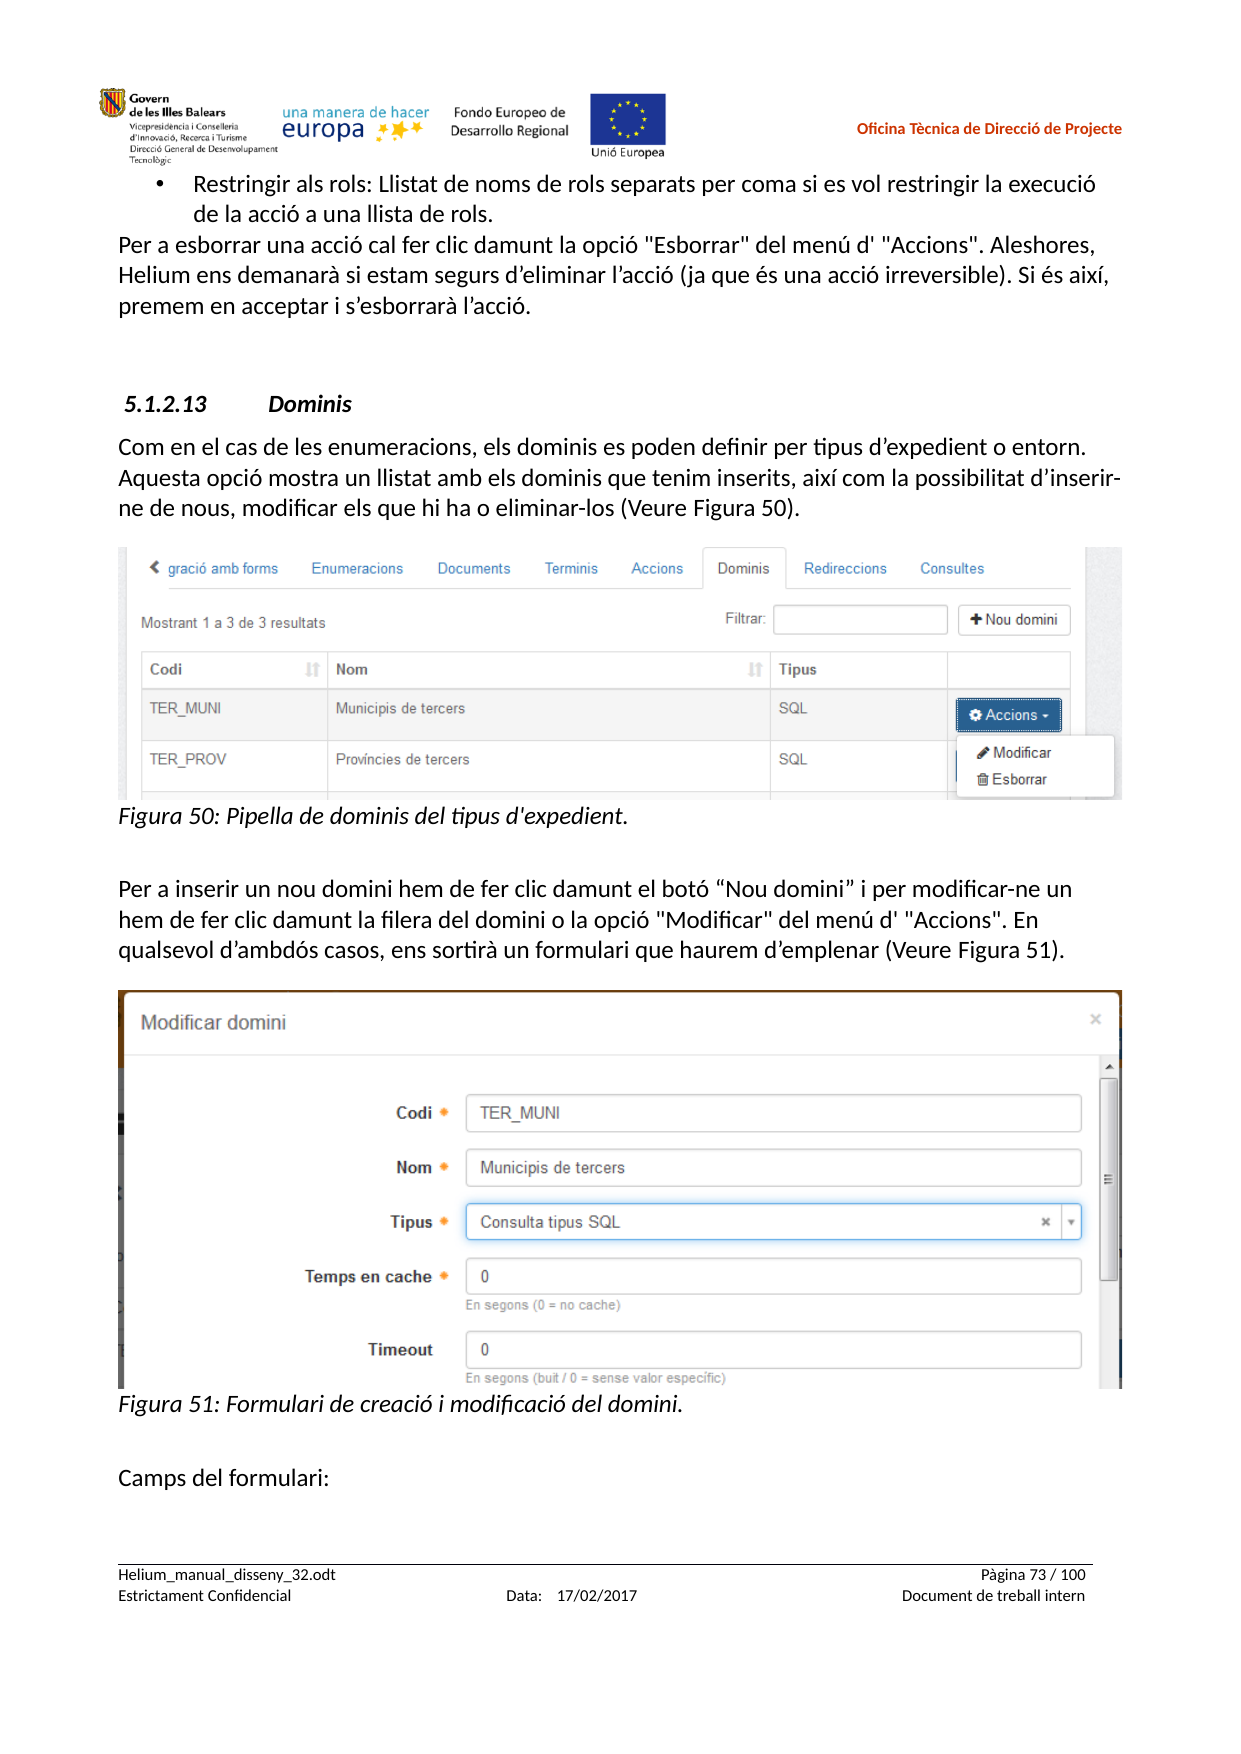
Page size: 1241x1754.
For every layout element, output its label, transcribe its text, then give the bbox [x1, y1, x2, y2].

list Restringir als rols: Llistat de noms de rols separats per coma si es vol restringir la execució de la acció a una llista de rols. [156, 168, 1122, 229]
picture [99, 87, 668, 166]
text Figura 51: Formulari de creació i modificació del domini. [118, 1389, 1122, 1419]
text Per a esborrar una acció cal fer clic damunt la opció "Esborrar" del menú d' "Accions". Aleshores, Helium ens demanarà si estam segurs d’eliminar l’acció (ja que és una acció irreversible). Si és així, premem en acceptar i s’esborrarà l’acció. [118, 229, 1122, 321]
text Per a inserir un nou domini hem de fer clic damunt el botó “Nou domini” i per modificar-ne un hem de fer clic damunt la filera del domini o la opció "Modificar" del menú d' "Accions". En qualsevol d’ambdós casos, ens sortirà un formulari que haurem d’emplenar (Veure Figura 51). [118, 873, 1122, 965]
text Com en el cas de les enumeracions, els dominis es poden definir per tipus d’expedient o entorn. Aquesta opció mostra un llistat amb els dominis que tenim inserits, així com la possibilitat d’inserir-ne de nous, modificar els que hi ha o eliminar-los (Veure Figura 50). [118, 431, 1122, 523]
text Camps del formulari: [118, 1462, 1122, 1492]
subtitle Dominis [118, 388, 1122, 419]
text Figura 50: Pipella de dominis del tipus d'expedient. [118, 800, 1122, 831]
picture [118, 547, 1123, 800]
picture [118, 990, 1123, 1389]
